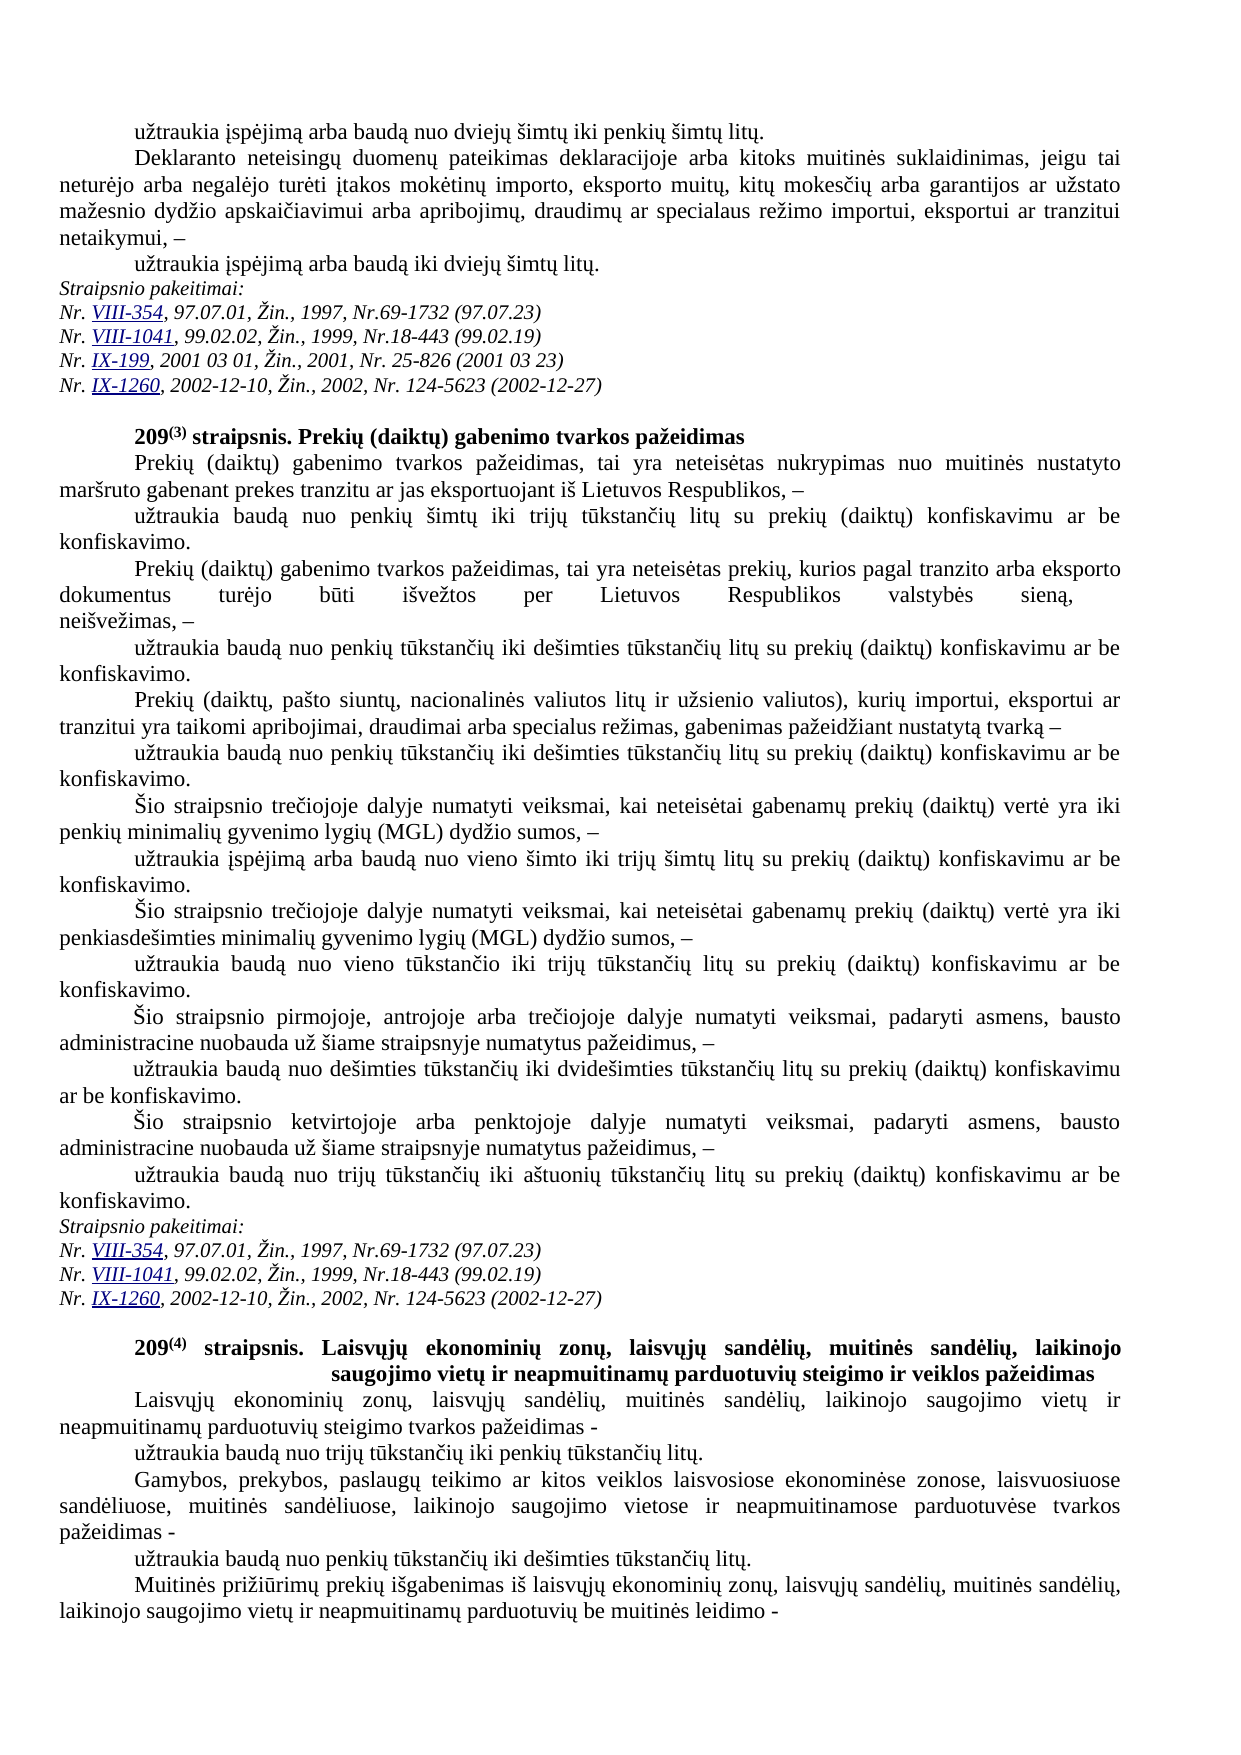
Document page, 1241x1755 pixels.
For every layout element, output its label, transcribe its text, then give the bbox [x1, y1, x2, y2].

text Muitinės prižiūrimų prekių išgabenimas iš laisvųjų ekonominių zonų, laisvųjų sandėlių, muitinės sandėlių, laikinojo saugojimo vietų ir neapmuitinamų parduotuvių be muitinės leidimo - [59, 1571, 1122, 1624]
text Prekių (daiktų) gabenimo tvarkos pažeidimas, tai yra neteisėtas nukrypimas nuo muitinės nustatyto maršruto gabenant prekes tranzitu ar jas eksportuojant iš Lietuvos Respublikos, – [59, 449, 1122, 502]
text užtraukia baudą nuo penkių šimtų iki trijų tūkstančių litų su prekių (daiktų) konfiskavimu ar be konfiskavimo. [59, 502, 1122, 555]
text Šio straipsnio ketvirtojoje arba penktojoje dalyje numatyti veiksmai, padaryti asmens, bausto administracine nuobauda už šiame straipsnyje numatytus pažeidimus, – [59, 1108, 1122, 1161]
text užtraukia baudą nuo trijų tūkstančių iki penkių tūkstančių litų. [59, 1439, 1122, 1466]
text Prekių (daiktų) gabenimo tvarkos pažeidimas, tai yra neteisėtas prekių, kurios pagal tranzito arba eksporto dokumentus turėjo būti išvežtos per Lietuvos Respublikos valstybės sieną, neišvežimas, – [59, 555, 1122, 634]
text užtraukia įspėjimą arba baudą nuo vieno šimto iki trijų šimtų litų su prekių (daiktų) konfiskavimu ar be konfiskavimo. [59, 844, 1122, 897]
text Laisvųjų ekonominių zonų, laisvųjų sandėlių, muitinės sandėlių, laikinojo saugojimo vietų ir neapmuitinamų parduotuvių steigimo tvarkos pažeidimas - [59, 1387, 1122, 1439]
text užtraukia baudą nuo penkių tūkstančių iki dešimties tūkstančių litų su prekių (daiktų) konfiskavimu ar be konfiskavimo. [59, 634, 1122, 686]
text Šio straipsnio pirmojoje, antrojoje arba trečiojoje dalyje numatyti veiksmai, padaryti asmens, bausto administracine nuobauda už šiame straipsnyje numatytus pažeidimus, – [59, 1003, 1122, 1055]
text Nr. IX-1260, 2002-12-10, Žin., 2002, Nr. 124-5623 (2002-12-27) [59, 372, 1122, 397]
text užtraukia baudą nuo penkių tūkstančių iki dešimties tūkstančių litų. [59, 1545, 1122, 1571]
text Nr. VIII-1041, 99.02.02, Žin., 1999, Nr.18-443 (99.02.19) [59, 1262, 1122, 1286]
text Šio straipsnio trečiojoje dalyje numatyti veiksmai, kai neteisėtai gabenamų prekių (daiktų) vertė yra iki penkių minimalių gyvenimo lygių (MGL) dydžio sumos, – [59, 792, 1122, 844]
text Deklaranto neteisingų duomenų pateikimas deklaracijoje arba kitoks muitinės suklaidinimas, jeigu tai neturėjo arba negalėjo turėti įtakos mokėtinų importo, eksporto muitų, kitų mokesčių arba garantijos ar užstato mažesnio dydžio apskaičiavimui arba apribojimų, draudimų ar specialaus režimo importui, eksportui ar tranzitui netaikymui, – [59, 144, 1122, 250]
text užtraukia baudą nuo dešimties tūkstančių iki dvidešimties tūkstančių litų su prekių (daiktų) konfiskavimu ar be konfiskavimo. [59, 1055, 1122, 1108]
text Straipsnio pakeitimai: [59, 1213, 1122, 1238]
text Nr. IX-1260, 2002-12-10, Žin., 2002, Nr. 124-5623 (2002-12-27) [59, 1286, 1122, 1310]
text Nr. VIII-1041, 99.02.02, Žin., 1999, Nr.18-443 (99.02.19) [59, 324, 1122, 348]
text Gamybos, prekybos, paslaugų teikimo ar kitos veiklos laisvosiose ekonominėse zonose, laisvuosiuose sandėliuose, muitinės sandėliuose, laikinojo saugojimo vietose ir neapmuitinamose parduotuvėse tvarkos pažeidimas - [59, 1466, 1122, 1545]
text užtraukia įspėjimą arba baudą iki dviejų šimtų litų. [59, 250, 1122, 276]
text Nr. IX-199, 2001 03 01, Žin., 2001, Nr. 25-826 (2001 03 23) [59, 348, 1122, 372]
text užtraukia baudą nuo vieno tūkstančio iki trijų tūkstančių litų su prekių (daiktų) konfiskavimu ar be konfiskavimo. [59, 950, 1122, 1003]
text 209(3) straipsnis. Prekių (daiktų) gabenimo tvarkos pažeidimas [59, 423, 1122, 449]
text Nr. VIII-354, 97.07.01, Žin., 1997, Nr.69-1732 (97.07.23) [59, 1238, 1122, 1262]
text Prekių (daiktų, pašto siuntų, nacionalinės valiutos litų ir užsienio valiutos), kurių importui, eksportui ar tranzitui yra taikomi apribojimai, draudimai arba specialus režimas, gabenimas pažeidžiant nustatytą tvarką – [59, 686, 1122, 739]
text užtraukia baudą nuo trijų tūkstančių iki aštuonių tūkstančių litų su prekių (daiktų) konfiskavimu ar be konfiskavimo. [59, 1161, 1122, 1213]
text Šio straipsnio trečiojoje dalyje numatyti veiksmai, kai neteisėtai gabenamų prekių (daiktų) vertė yra iki penkiasdešimties minimalių gyvenimo lygių (MGL) dydžio sumos, – [59, 897, 1122, 950]
text Straipsnio pakeitimai: [59, 276, 1122, 300]
text Nr. VIII-354, 97.07.01, Žin., 1997, Nr.69-1732 (97.07.23) [59, 300, 1122, 324]
text užtraukia baudą nuo penkių tūkstančių iki dešimties tūkstančių litų su prekių (daiktų) konfiskavimu ar be konfiskavimo. [59, 739, 1122, 792]
text užtraukia įspėjimą arba baudą nuo dviejų šimtų iki penkių šimtų litų. [59, 118, 1122, 144]
text 209(4) straipsnis. Laisvųjų ekonominių zonų, laisvųjų sandėlių, muitinės sandėlių, laikinojo saugojimo vietų ir neapmuitinamų parduotuvių steigimo ir veiklos pažeidimas [134, 1334, 1122, 1387]
